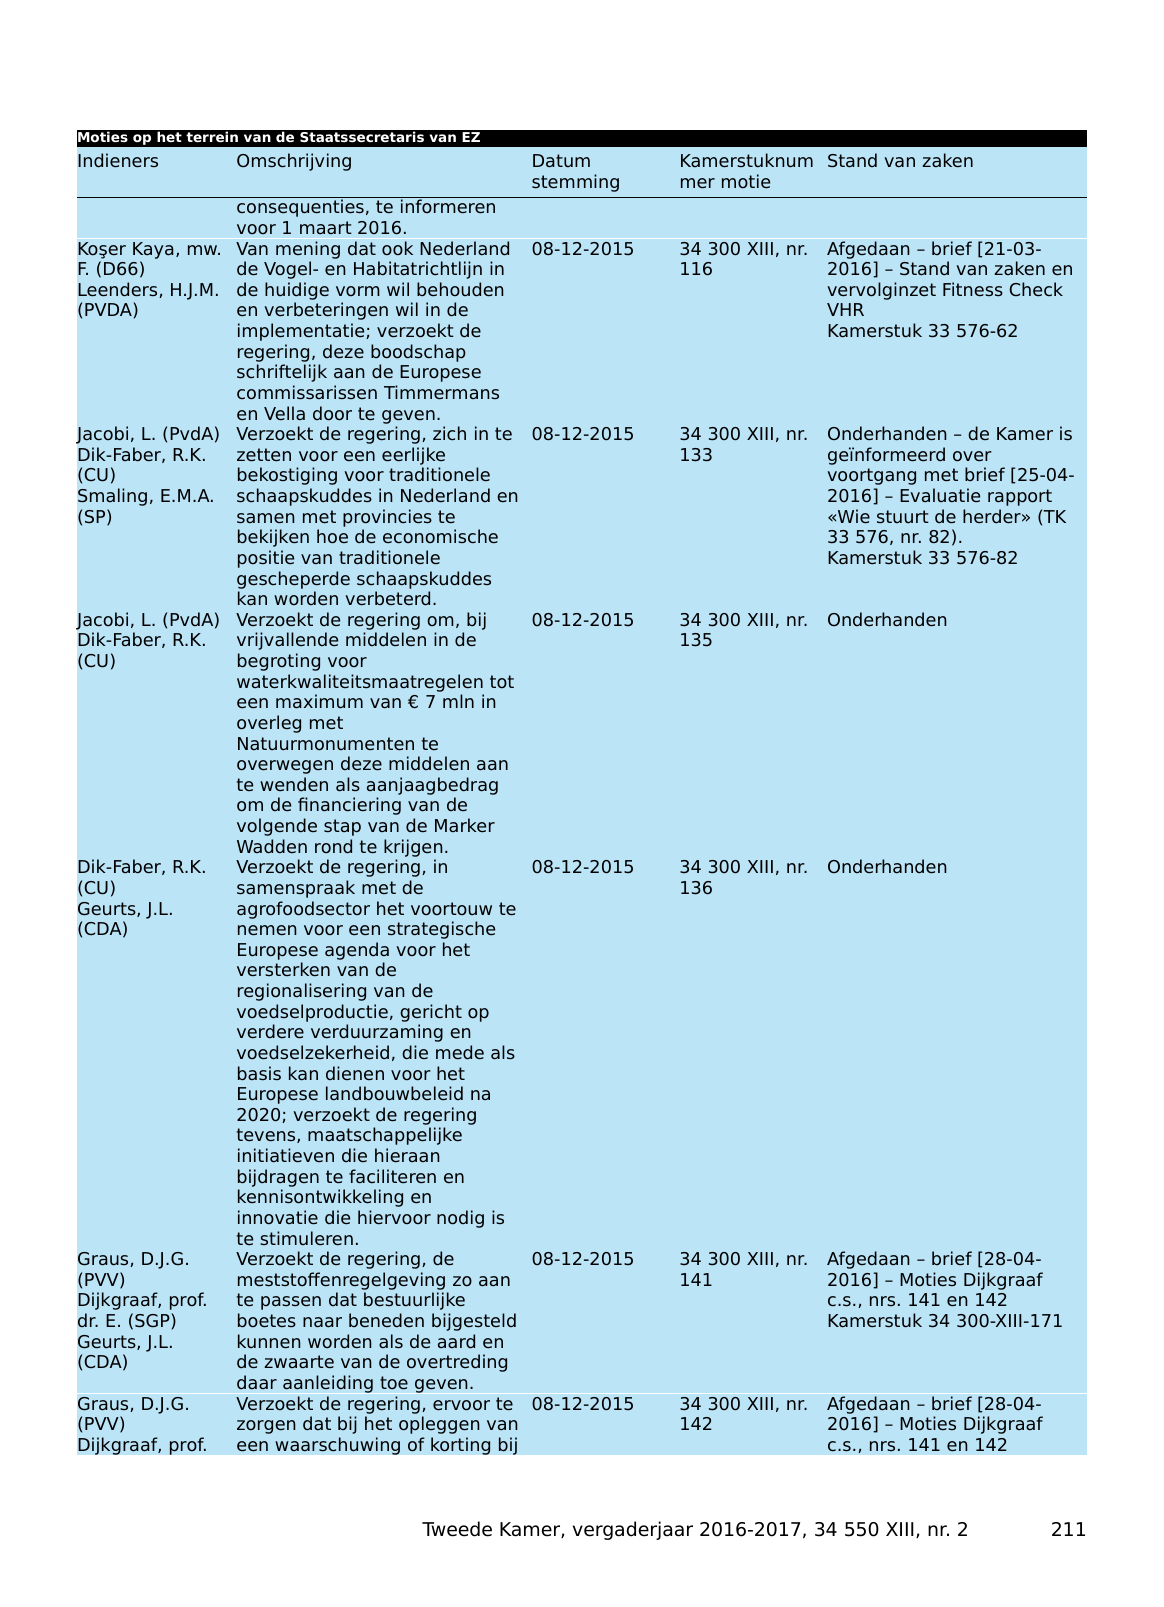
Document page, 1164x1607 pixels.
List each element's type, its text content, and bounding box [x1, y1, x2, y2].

table_cell Verzoekt de regering, de meststoffenregelgeving zo aan te passen dat bestuurlijke boetes naar beneden bijgesteld kunnen worden als de aard en de zwaarte van de overtreding daar aanleiding toe geven. [230, 1249, 526, 1393]
table_cell 08-12-2015 [526, 424, 673, 610]
table_cell Verzoekt de regering, in samenspraak met de agrofoodsector het voortouw te nemen voor een strategische Europese agenda voor het versterken van de regionalisering van de voedselproductie, gericht op verdere verduurzaming en voedselzekerheid, die mede als basis kan dienen voor het Europese landbouwbeleid na 2020; verzoekt de regering tevens, maatschappelijke initiatieven die hieraan bijdragen te faciliteren en kennisontwikkeling en innovatie die hiervoor nodig is te stimuleren. [230, 857, 526, 1249]
table_header Moties op het terrein van de Staatssecretaris van EZ [77, 130, 1087, 146]
table_cell 08-12-2015 [526, 239, 673, 424]
table_cell Onderhanden [821, 610, 1087, 857]
table_cell Afgedaan – brief [28-04-2016] – Moties Dijkgraaf c.s., nrs. 141 en 142 [821, 1394, 1087, 1455]
table_cell Omschrijving [230, 147, 526, 197]
table_cell 34 300 XIII, nr. 141 [673, 1249, 821, 1393]
table_cell Verzoekt de regering om, bij vrijvallende middelen in de begroting voor waterkwaliteitsmaatregelen tot een maximum van € 7 mln in overleg met Natuurmonumenten te overwegen deze middelen aan te wenden als aanjaagbedrag om de financiering van de volgende stap van de Marker Wadden rond te krijgen. [230, 610, 526, 857]
table_cell 34 300 XIII, nr. 142 [673, 1394, 821, 1455]
table_cell Koşer Kaya, mw. F. (D66) Leenders, H.J.M. (PVDA) [77, 239, 230, 424]
table_cell Graus, D.J.G. (PVV) Dijkgraaf, prof. dr. E. (SGP) Geurts, J.L. (CDA) [77, 1249, 230, 1393]
table_cell [526, 198, 673, 238]
table_cell 08-12-2015 [526, 1249, 673, 1393]
table_cell Graus, D.J.G. (PVV) Dijkgraaf, prof. [77, 1394, 230, 1455]
table_cell Verzoekt de regering, ervoor te zorgen dat bij het opleggen van een waarschuwing of korting bij [230, 1394, 526, 1455]
table_cell 34 300 XIII, nr. 135 [673, 610, 821, 857]
table_cell Afgedaan – brief [28-04-2016] – Moties Dijkgraaf c.s., nrs. 141 en 142 Kamerstuk 34 300-XIII-171 [821, 1249, 1087, 1393]
table_cell 34 300 XIII, nr. 133 [673, 424, 821, 610]
table_cell 34 300 XIII, nr. 116 [673, 239, 821, 424]
table_cell 08-12-2015 [526, 610, 673, 857]
table_cell [77, 198, 230, 238]
table_cell Indieners [77, 147, 230, 197]
table_cell [821, 198, 1087, 238]
table_cell [673, 198, 821, 238]
table_cell consequenties, te informeren voor 1 maart 2016. [230, 198, 526, 238]
table_cell Datum stemming [526, 147, 673, 197]
table_cell Jacobi, L. (PvdA) Dik-Faber, R.K. (CU) [77, 610, 230, 857]
table_cell 08-12-2015 [526, 1394, 673, 1455]
table_cell Stand van zaken [821, 147, 1087, 197]
table_cell Van mening dat ook Nederland de Vogel- en Habitatrichtlijn in de huidige vorm wil behouden en verbeteringen wil in de implementatie; verzoekt de regering, deze boodschap schriftelijk aan de Europese commissarissen Timmermans en Vella door te geven. [230, 239, 526, 424]
table_cell Kamerstuknummer motie [673, 147, 821, 197]
table_cell Verzoekt de regering, zich in te zetten voor een eerlijke bekostiging voor traditionele schaapskuddes in Nederland en samen met provincies te bekijken hoe de economische positie van traditionele gescheperde schaapskuddes kan worden verbeterd. [230, 424, 526, 610]
table_cell Onderhanden – de Kamer is geïnformeerd over voortgang met brief [25-04-2016] – Evaluatie rapport «Wie stuurt de herder» (TK 33 576, nr. 82). Kamerstuk 33 576-82 [821, 424, 1087, 610]
table_cell Onderhanden [821, 857, 1087, 1249]
table_cell 34 300 XIII, nr. 136 [673, 857, 821, 1249]
table_cell Jacobi, L. (PvdA) Dik-Faber, R.K. (CU) Smaling, E.M.A. (SP) [77, 424, 230, 610]
table_cell Afgedaan – brief [21-03-2016] – Stand van zaken en vervolginzet Fitness Check VHR Kamerstuk 33 576-62 [821, 239, 1087, 424]
table_cell Dik-Faber, R.K. (CU) Geurts, J.L. (CDA) [77, 857, 230, 1249]
table_cell 08-12-2015 [526, 857, 673, 1249]
